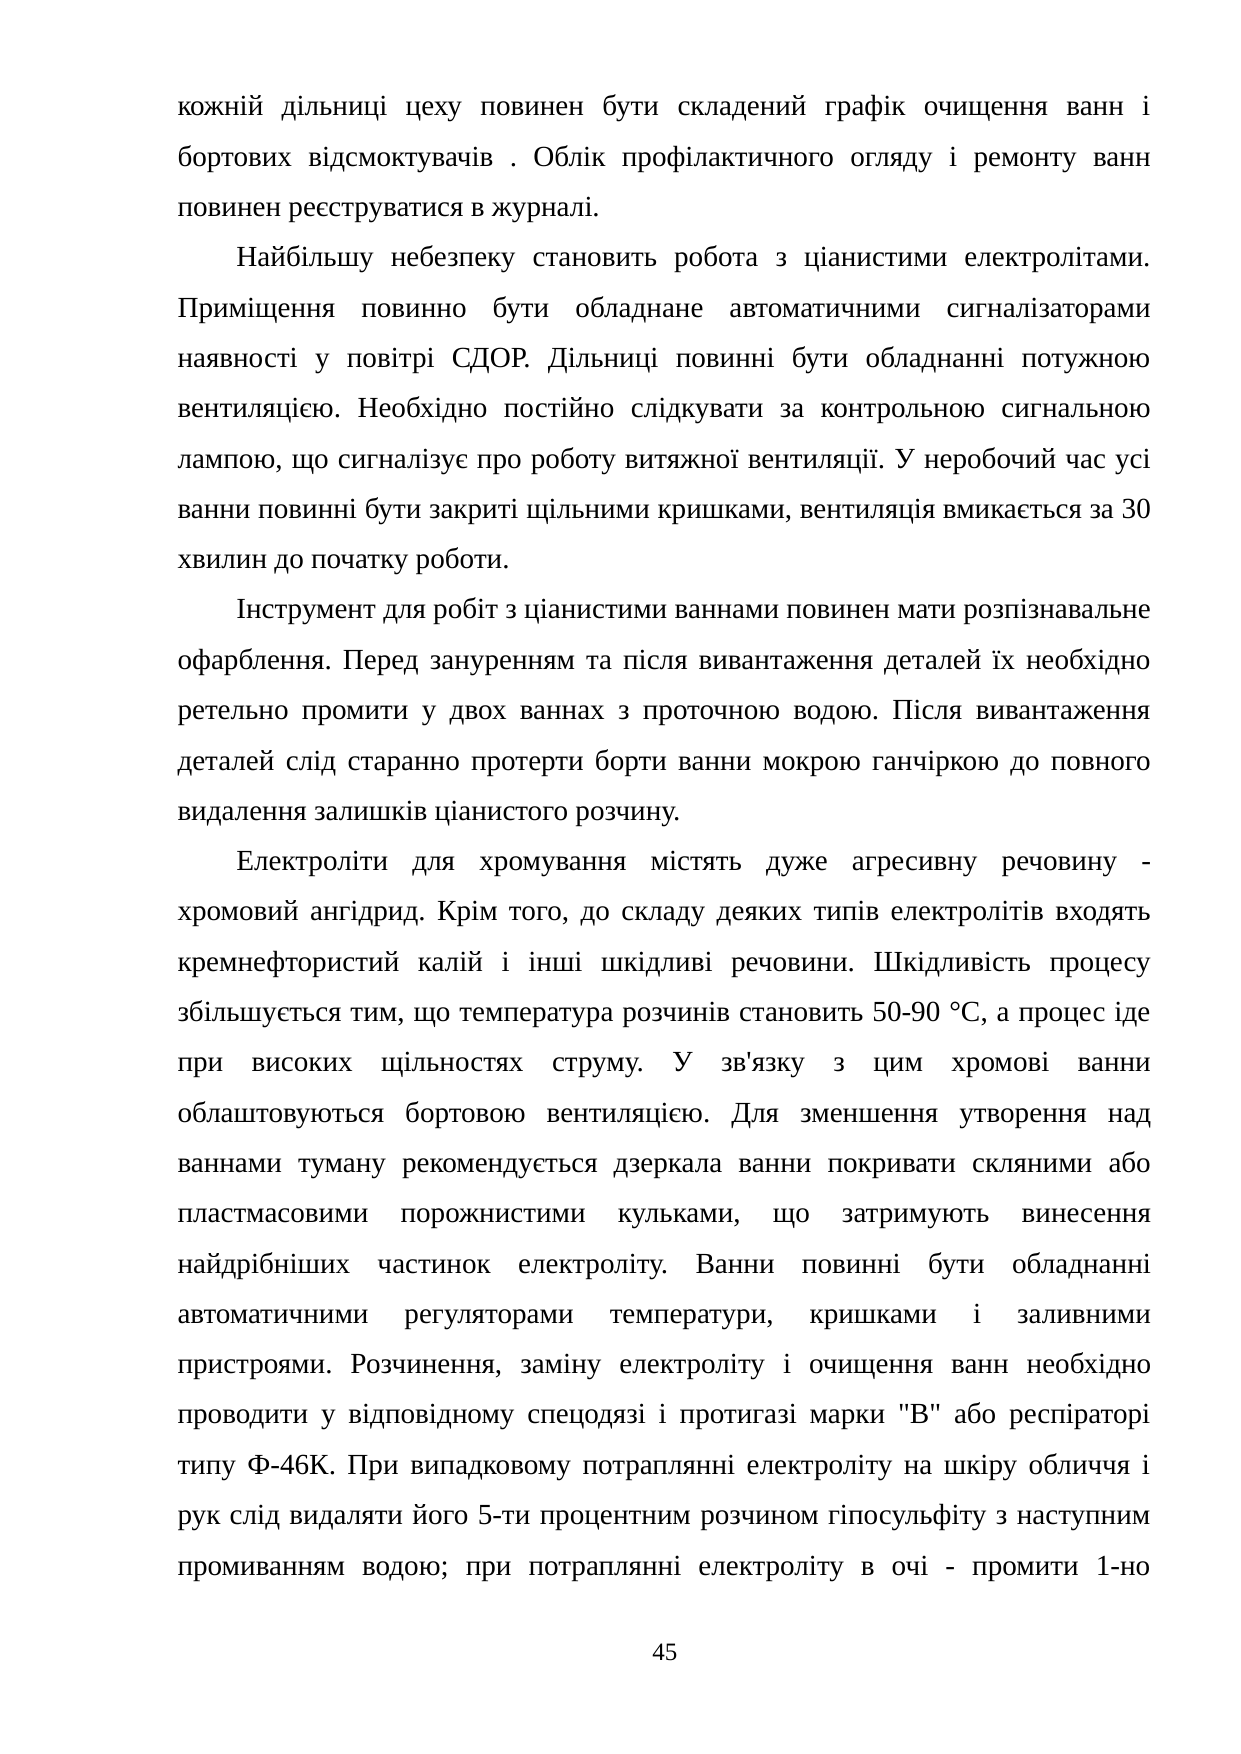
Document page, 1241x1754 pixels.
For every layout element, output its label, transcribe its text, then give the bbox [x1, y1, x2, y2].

text Електроліти для хромування містять дуже агресивну речовину - хромовий ангідрид. Крім того, до складу деяких типів електролітів входять кремнефтористий калій і інші шкідливі речовини. Шкідливість процесу збільшується тим, що температура розчинів становить 50-90 °С, а процес іде при високих щільностях струму. У зв'язку з цим хромові ванни облаштовуються бортовою вентиляцією. Для зменшення утворення над ваннами туману рекомендується дзеркала ванни покривати скляними або пластмасовими порожнистими кульками, що затримують винесення найдрібніших частинок електроліту. Ванни повинні бути обладнанні автоматичними регуляторами температури, кришками і заливними пристроями. Розчинення, заміну електроліту і очищення ванн необхідно проводити у відповідному спецодязі і протигазі марки "В" або респіраторі типу Ф-46К. При випадковому потраплянні електроліту на шкіру обличчя і рук слід видаляти його 5-ти процентним розчином гіпосульфіту з наступним промиванням водою; при потраплянні електроліту в очі - промити 1-но [177, 843, 1152, 1581]
text Інструмент для робіт з ціанистими ваннами повинен мати розпізнавальне офарблення. Перед зануренням та після вивантаження деталей їх необхідно ретельно промити у двох ваннах з проточною водою. Після вивантаження деталей слід старанно протерти борти ванни мокрою ганчіркою до повного видалення залишків ціанистого розчину. [177, 592, 1152, 826]
text Найбільшу небезпеку становить робота з ціанистими електролітами. Приміщення повинно бути обладнане автоматичними сигналізаторами наявності у повітрі СДОР. Дільниці повинні бути обладнанні потужною вентиляцією. Необхідно постійно слідкувати за контрольною сигнальною лампою, що сигналізує про роботу витяжної вентиляції. У неробочий час усі ванни повинні бути закриті щільними кришками, вентиляція вмикається за 30 хвилин до початку роботи. [177, 239, 1152, 575]
text кожній дільниці цеху повинен бути складений графік очищення ванн і бортових відсмоктувачів . Облік профілактичного огляду і ремонту ванн повинен реєструватися в журналі. [177, 88, 1152, 223]
